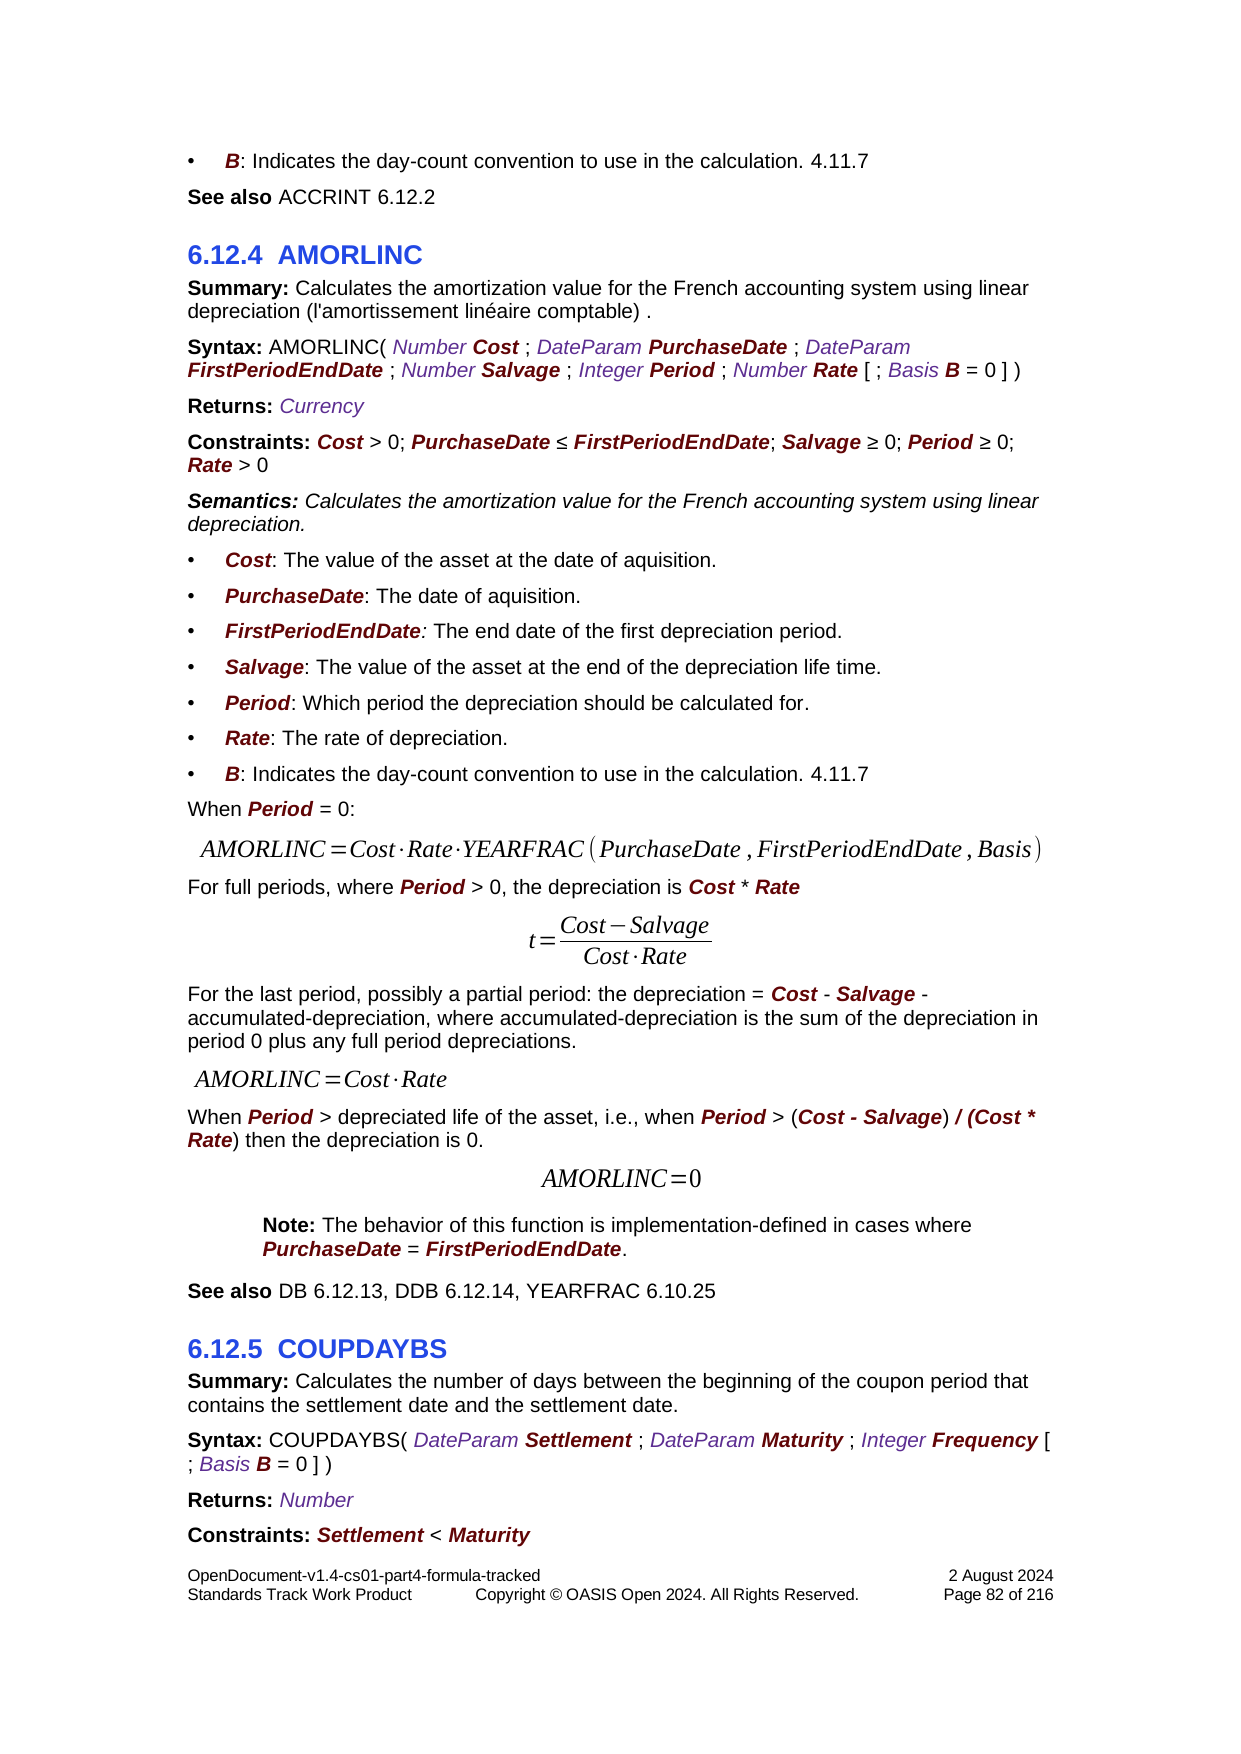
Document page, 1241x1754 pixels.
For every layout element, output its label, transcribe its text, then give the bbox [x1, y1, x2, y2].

list B: Indicates the day-count convention to use in the calculation. 4.11.7 [187, 150, 1053, 173]
text When Period > depreciated life of the asset, i.e., when Period > (Cost - Salvage) / (Cost * Rate) then the depreciation is 0. [187, 1105, 1053, 1152]
text Note: The behavior of this function is implementation-defined in cases where PurchaseDate = FirstPeriodEndDate. [262, 1213, 978, 1261]
subtitle COUPDAYBS [187, 1334, 1053, 1364]
text See also DB 6.12.13, DDB 6.12.14, YEARFRAC 6.10.25 [187, 1279, 1053, 1303]
text Constraints: Cost > 0; PurchaseDate ≤ FirstPeriodEndDate; Salvage ≥ 0; Period ≥ 0; Rate > 0 [187, 430, 1053, 477]
list Cost: The value of the asset at the date of aquisition. [187, 548, 1053, 572]
subtitle AMORLINC [187, 240, 1053, 270]
list Salvage: The value of the asset at the end of the depreciation life time. [187, 655, 1053, 679]
text See also ACCRINT 6.12.2 [187, 186, 1053, 209]
text Constraints: Settlement < Maturity [187, 1524, 1053, 1547]
text Returns: Number [187, 1488, 1053, 1512]
list Rate: The rate of depreciation. [187, 727, 1053, 750]
list Period: Which period the depreciation should be calculated for. [187, 691, 1053, 714]
text Summary: Calculates the number of days between the beginning of the coupon period that contains the settlement date and the settlement date. [187, 1370, 1053, 1417]
text Summary: Calculates the amortization value for the French accounting system using linear depreciation (l'amortissement linéaire comptable) . [187, 276, 1053, 323]
text Semantics: Calculates the amortization value for the French accounting system using linear depreciation. [187, 489, 1053, 536]
text Returns: Currency [187, 394, 1053, 418]
text For the last period, possibly a partial period: the depreciation = Cost - Salvage - accumulated-depreciation, where accumulated-depreciation is the sum of the depreciation in period 0 plus any full period depreciations. [187, 983, 1053, 1053]
text Syntax: AMORLINC( Number Cost ; DateParam PurchaseDate ; DateParam FirstPeriodEndDate ; Number Salvage ; Integer Period ; Number Rate [ ; Basis B = 0 ] ) [187, 335, 1053, 382]
list B: Indicates the day-count convention to use in the calculation. 4.11.7 [187, 762, 1053, 786]
list PurchaseDate: The date of aquisition. [187, 584, 1053, 608]
list FirstPeriodEndDate: The end date of the first depreciation period. [187, 620, 1053, 643]
text Syntax: COUPDAYBS( DateParam Settlement ; DateParam Maturity ; Integer Frequency [ ; Basis B = 0 ] ) [187, 1429, 1053, 1476]
text When Period = 0: [187, 798, 1053, 821]
text For full periods, where Period > 0, the depreciation is Cost * Rate [187, 876, 1053, 899]
